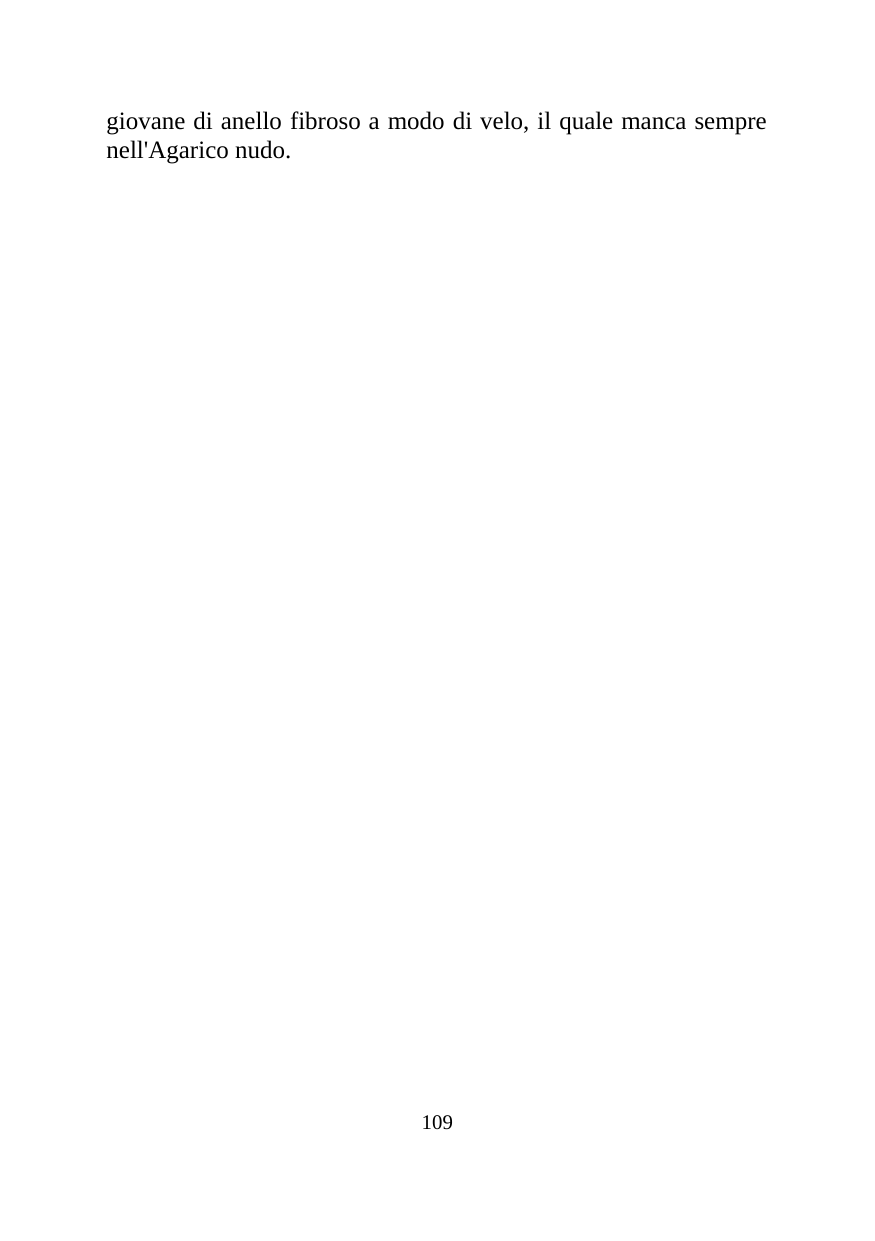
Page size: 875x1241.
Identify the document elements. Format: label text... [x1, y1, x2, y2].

text giovane di anello fibroso a modo di velo, il quale manca sempre nell'Agarico nudo. [106, 106, 768, 164]
